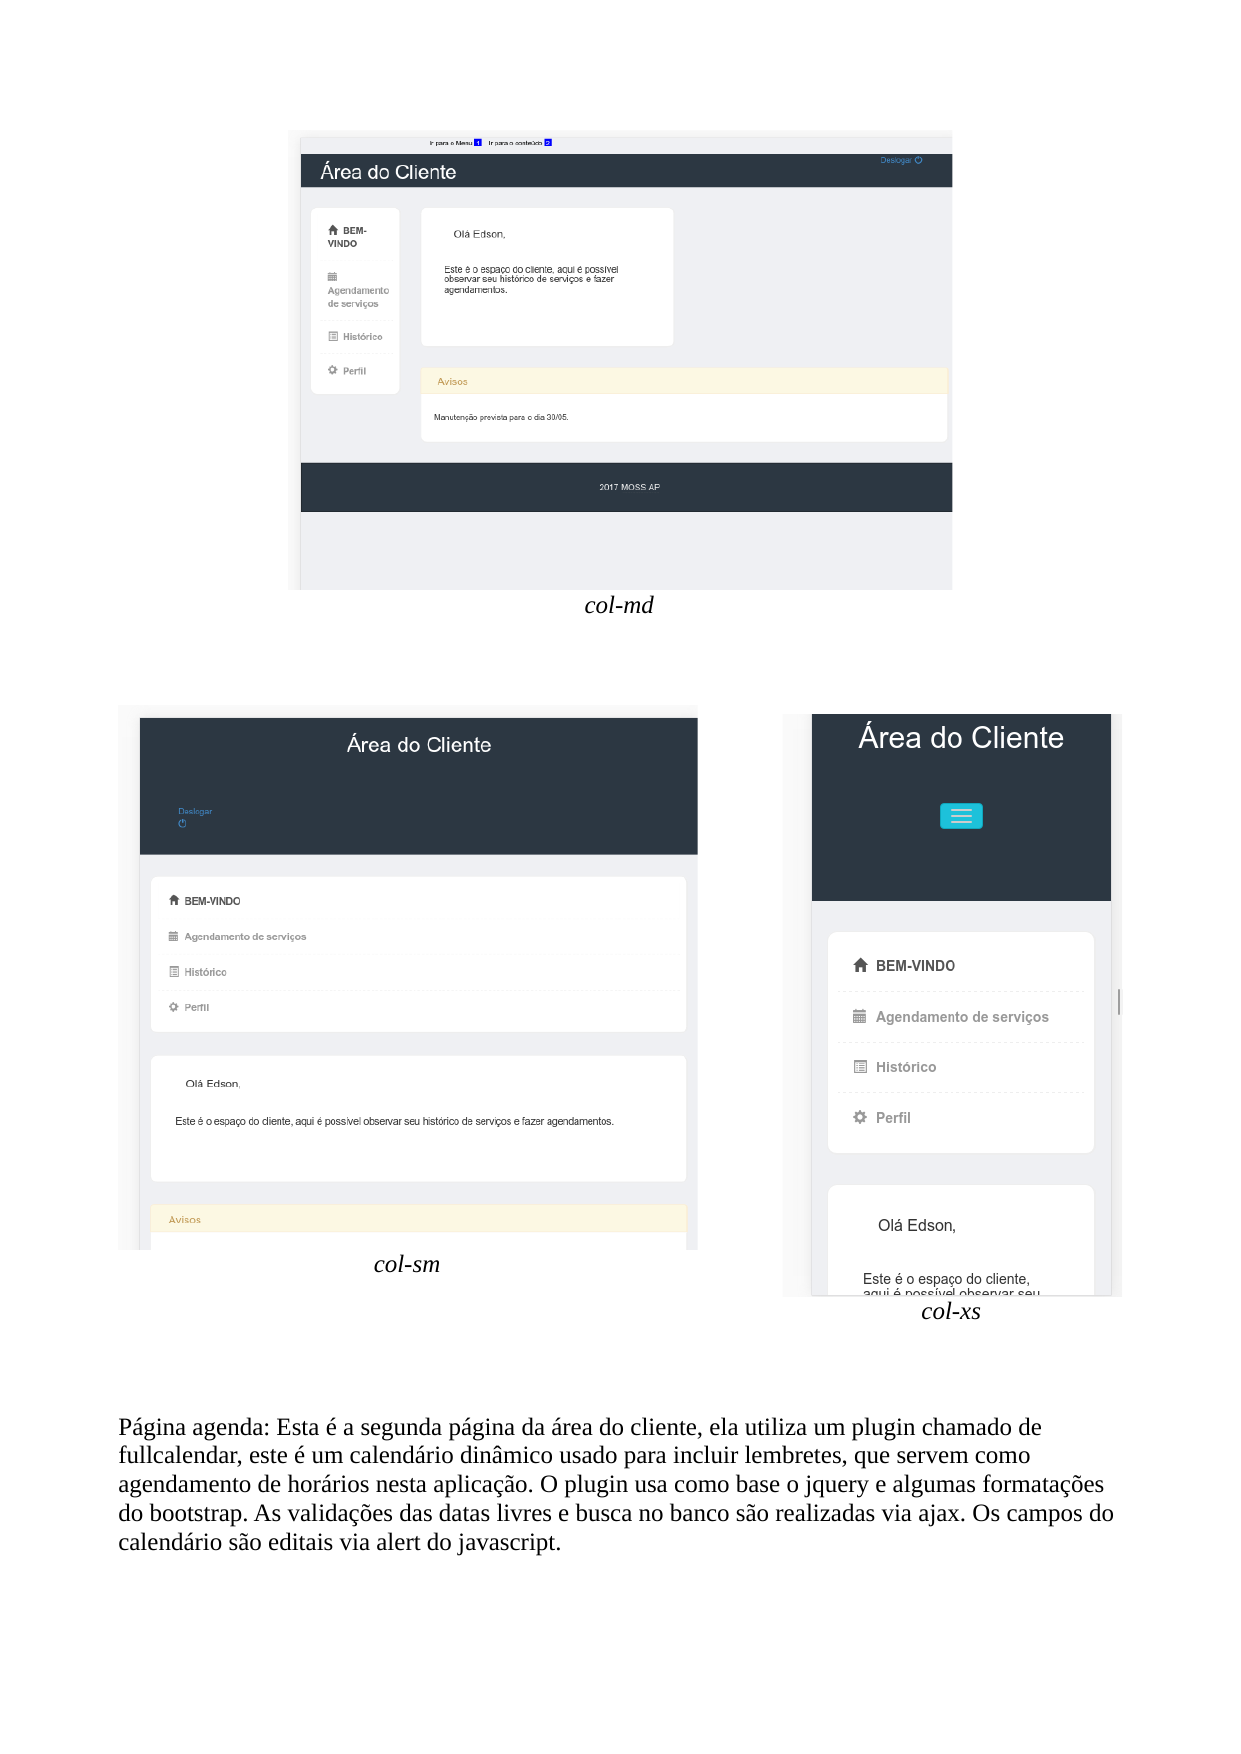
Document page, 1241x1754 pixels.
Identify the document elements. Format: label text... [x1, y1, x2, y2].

text col-md [288, 590, 952, 618]
text Página agenda: Esta é a segunda página da área do cliente, ela utiliza um plugin chamado de fullcalendar, este é um calendário dinâmico usado para incluir lembretes, que servem como [118, 1412, 1122, 1469]
text agendamento de horários nesta aplicação. O plugin usa como base o jquery e algumas formatações do bootstrap. As validações das datas livres e busca no banco são realizadas via ajax. Os campos do calendário são editais via alert do javascript. [118, 1469, 1122, 1556]
text col-sm [118, 1250, 698, 1278]
picture [782, 714, 1123, 1297]
picture [288, 130, 953, 590]
text col-xs [782, 1297, 1122, 1325]
picture [118, 705, 698, 1250]
